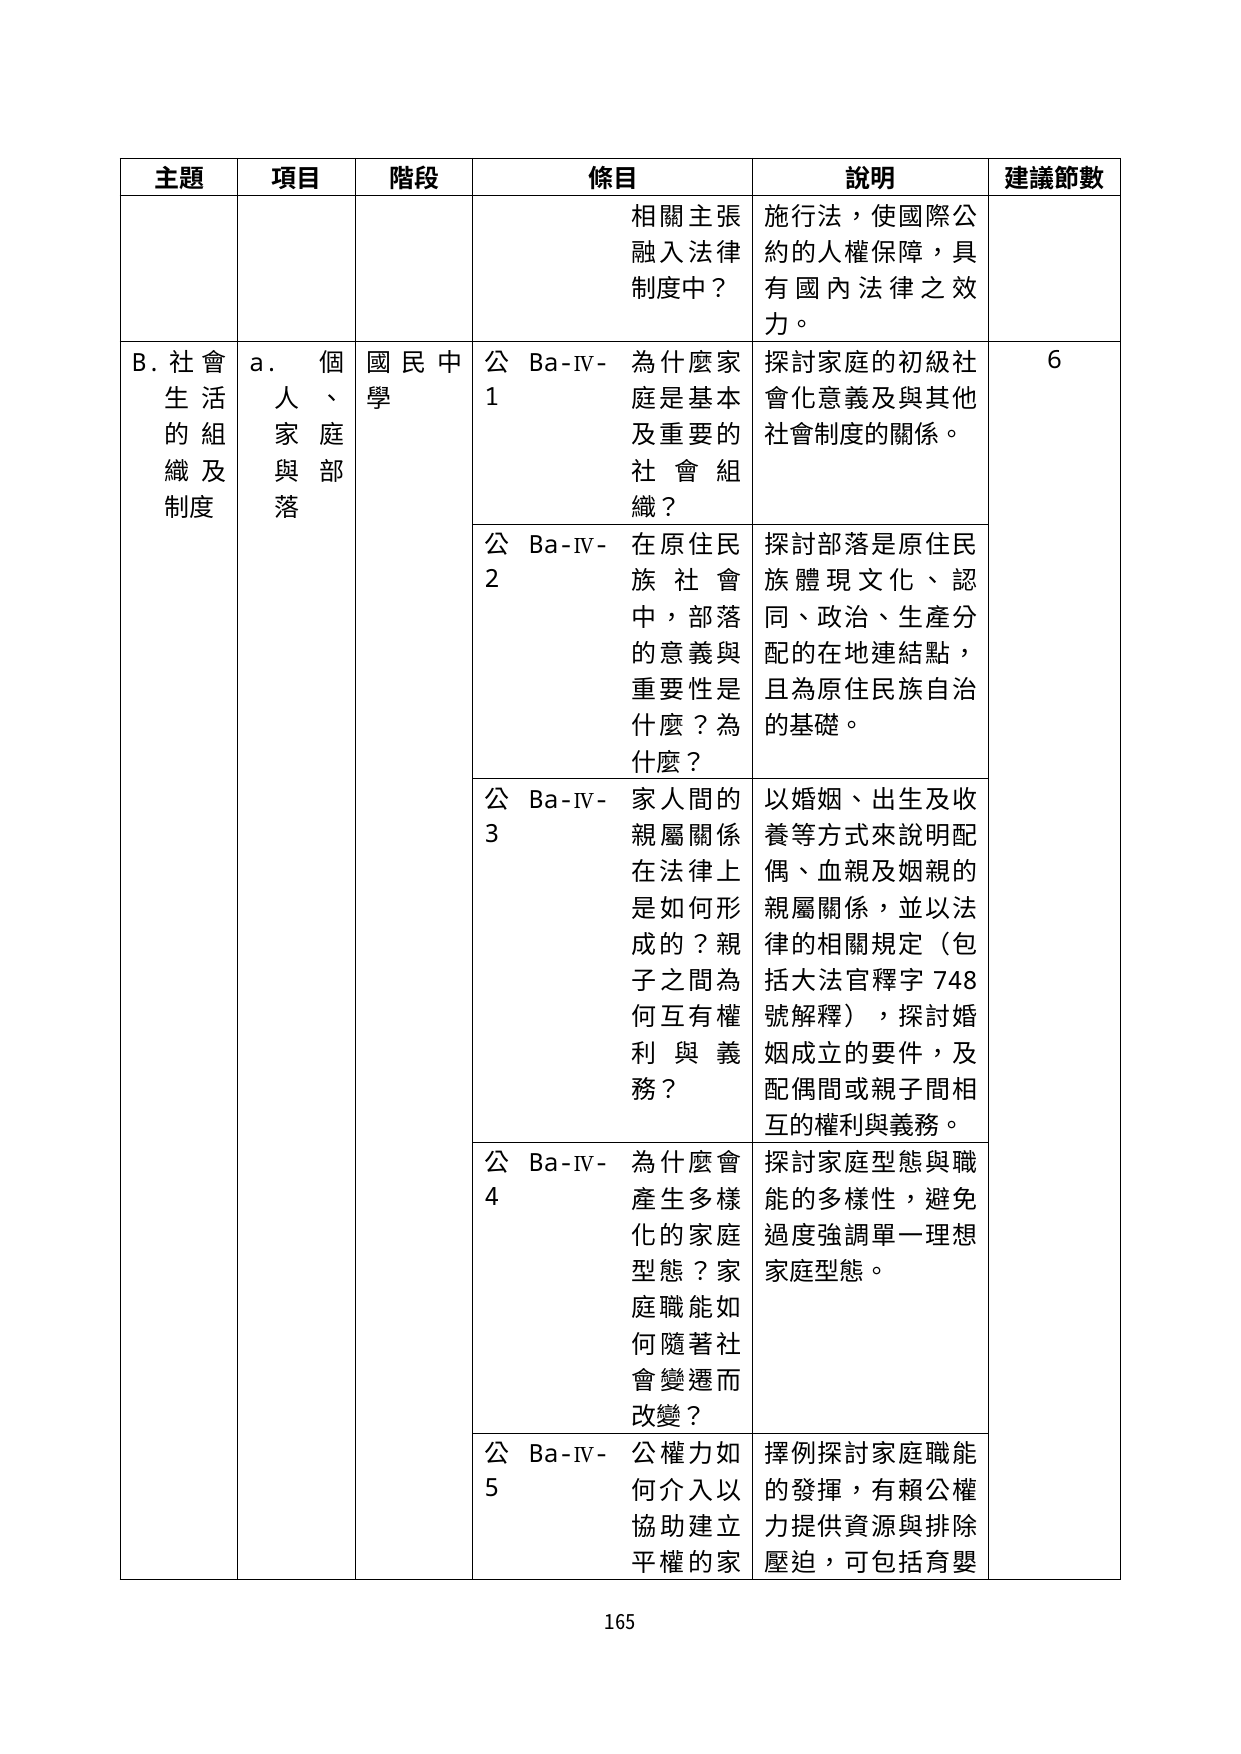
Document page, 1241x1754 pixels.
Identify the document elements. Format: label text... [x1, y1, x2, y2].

table_cell a.個人、家庭與部落 [238, 342, 355, 1579]
table_cell 探討家庭型態與職能的多樣性，避免過度強調單一理想家庭型態。 [753, 1143, 988, 1433]
table_cell 為什麼家庭是基本及重要的社會組織？ [620, 342, 752, 523]
table_header 項目 [238, 159, 355, 195]
table_cell [356, 196, 472, 341]
table_cell 探討部落是原住民族體現文化、認同、政治、生產分配的在地連結點，且為原住民族自治的基礎。 [753, 525, 988, 778]
table_cell 家人間的親屬關係在法律上是如何形成的？親子之間為何互有權利與義務？ [620, 779, 752, 1142]
table_cell 公Ba-Ⅳ-2 [473, 525, 620, 778]
table_cell 施行法，使國際公約的人權保障，具有國內法律之效力。 [753, 196, 988, 341]
table_header 階段 [356, 159, 472, 195]
table_cell [473, 196, 620, 341]
table_cell B.社會生活的組織及制度 [121, 342, 237, 1579]
table_cell 公Ba-Ⅳ-1 [473, 342, 620, 523]
table_header 說明 [753, 159, 988, 195]
table_cell 公Ba-Ⅳ-5 [473, 1434, 620, 1579]
table_cell 以婚姻、出生及收養等方式來說明配偶、血親及姻親的親屬關係，並以法律的相關規定（包括大法官釋字748號解釋），探討婚姻成立的要件，及配偶間或親子間相互的權利與義務。 [753, 779, 988, 1142]
table_cell 相關主張融入法律制度中？ [620, 196, 752, 341]
table_cell 為什麼會產生多樣化的家庭型態？家庭職能如何隨著社會變遷而改變？ [620, 1143, 752, 1433]
table_cell 擇例探討家庭職能的發揮，有賴公權力提供資源與排除壓迫，可包括育嬰 [753, 1434, 988, 1579]
table_header 主題 [121, 159, 237, 195]
table_header 條目 [473, 159, 752, 195]
table_cell 公Ba-Ⅳ-4 [473, 1143, 620, 1433]
table_cell [121, 196, 237, 341]
table_cell 國民中學 [356, 342, 472, 1579]
table_cell [989, 196, 1120, 341]
table_cell 6 [989, 342, 1120, 1579]
table_cell 公權力如何介入以協助建立平權的家 [620, 1434, 752, 1579]
table_cell 在原住民族社會中，部落的意義與重要性是什麼？為什麼？ [620, 525, 752, 778]
table_cell 公Ba-Ⅳ-3 [473, 779, 620, 1142]
table_header 建議節數 [989, 159, 1120, 195]
table_cell 探討家庭的初級社會化意義及與其他社會制度的關係。 [753, 342, 988, 523]
table_cell [238, 196, 355, 341]
